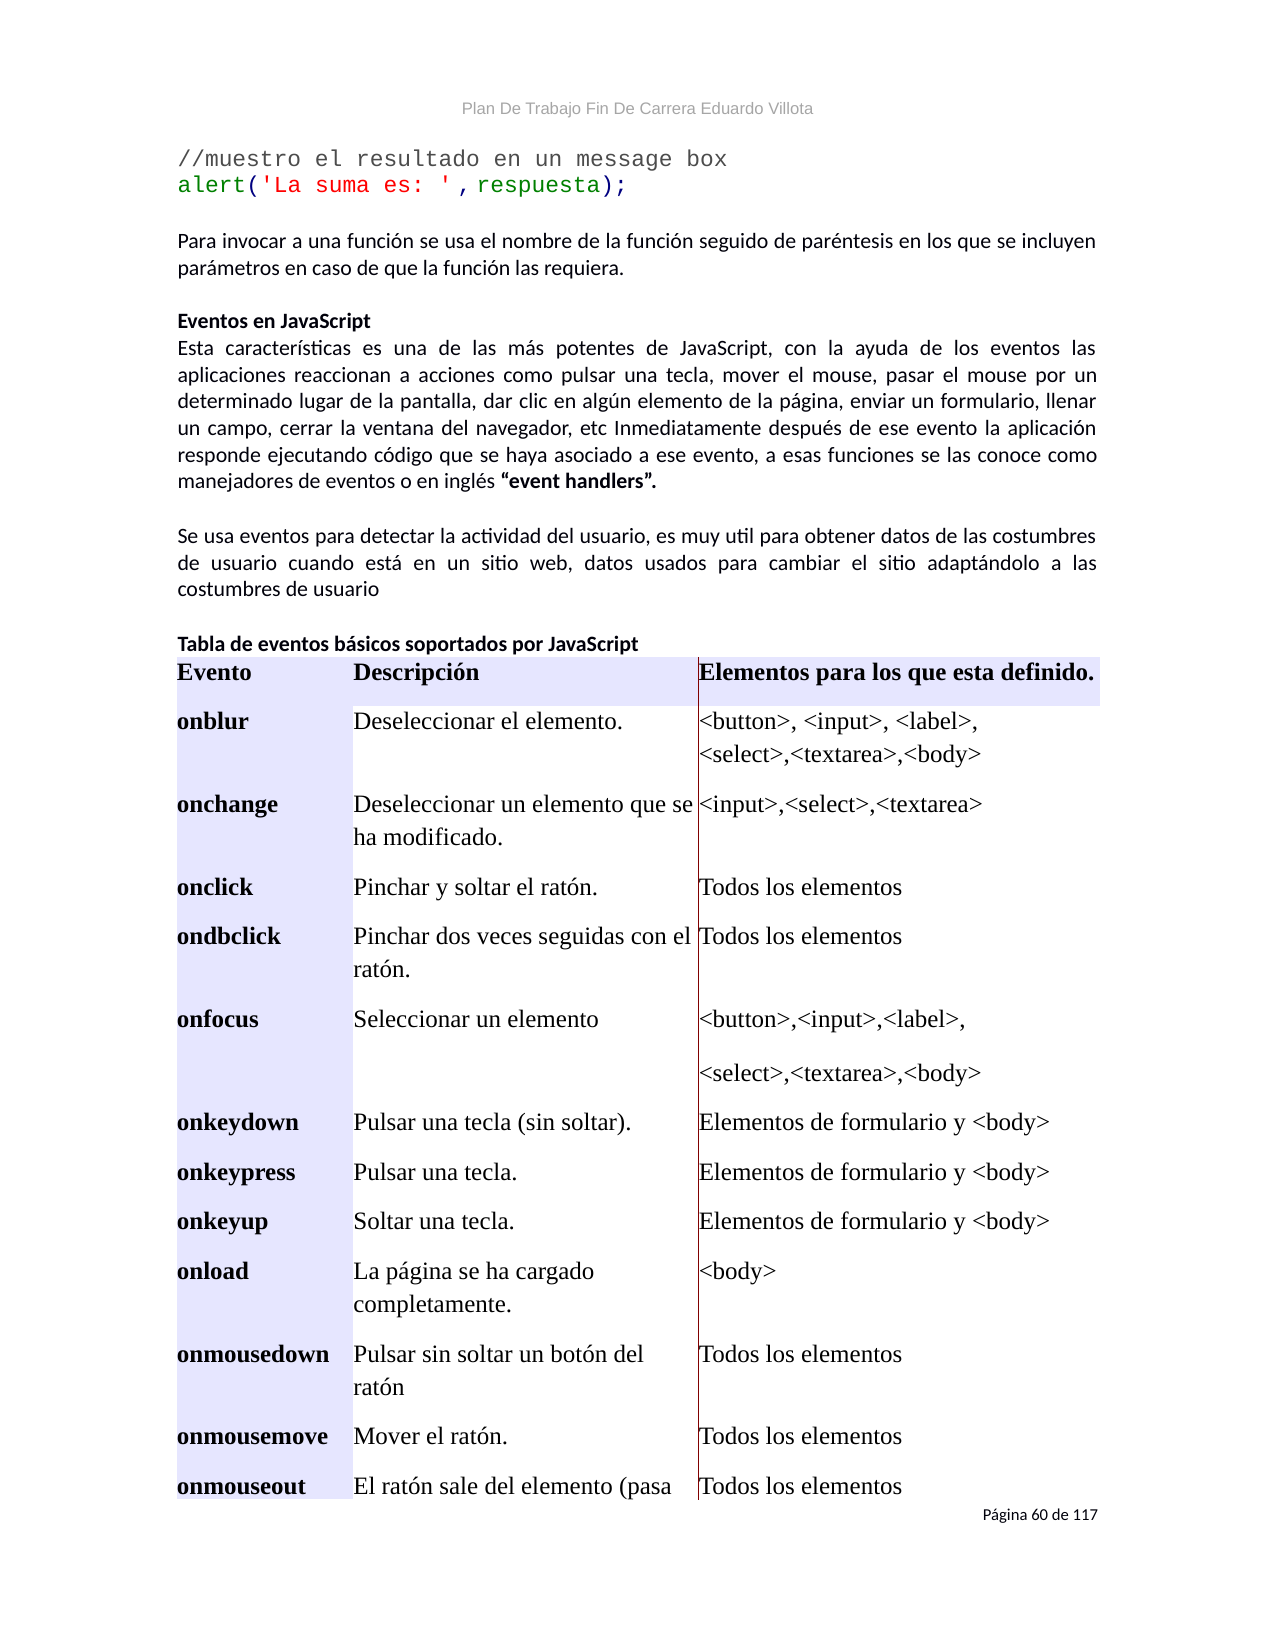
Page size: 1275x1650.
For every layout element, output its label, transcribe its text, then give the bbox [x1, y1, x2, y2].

table_cell Todos los elementos [699, 1339, 1100, 1421]
table_cell Todos los elementos [699, 1471, 1100, 1499]
table_cell Elementos de formulario y <body> [699, 1157, 1100, 1206]
table_cell Pinchar dos veces seguidas con el ratón. [353, 921, 698, 1004]
table_cell onfocus [177, 1004, 353, 1107]
table_cell onmouseout [177, 1471, 353, 1499]
table_cell onload [177, 1256, 353, 1339]
table_cell Pulsar sin soltar un botón del ratón [353, 1339, 698, 1421]
table_cell onmousemove [177, 1421, 353, 1471]
text //muestro el resultado en un message box [177, 148, 1098, 173]
table_cell Soltar una tecla. [353, 1206, 698, 1256]
text alert('La suma es: ' , respuesta); [177, 173, 1098, 199]
table_header Elementos para los que esta definido. [699, 657, 1100, 706]
table_cell onkeydown [177, 1107, 353, 1157]
table_cell onblur [177, 706, 353, 789]
table_cell Todos los elementos [699, 1421, 1100, 1471]
table_cell onchange [177, 789, 353, 872]
table_header Evento [177, 657, 353, 706]
table_cell El ratón sale del elemento (pasa [353, 1471, 698, 1499]
table_cell onclick [177, 872, 353, 921]
text Se usa eventos para detectar la actividad del usuario, es muy util para obtener datos de las costumbres de usuario cuando está en un sitio web, datos usados para cambiar el sitio adaptándolo a las costumbres de usuario [177, 522, 1098, 602]
table_cell onkeyup [177, 1206, 353, 1256]
table_cell Seleccionar un elemento [353, 1004, 698, 1107]
table_cell Deseleccionar un elemento que se ha modificado. [353, 789, 698, 872]
table_cell Mover el ratón. [353, 1421, 698, 1471]
table_cell Deseleccionar el elemento. [353, 706, 698, 789]
table_cell Pulsar una tecla. [353, 1157, 698, 1206]
text Esta características es una de las más potentes de JavaScript, con la ayuda de los eventos las aplicaciones reaccionan a acciones como pulsar una tecla, mover el mouse, pasar el mouse por un determinado lugar de la pantalla, dar clic en algún elemento de la página, enviar un formulario, llenar un campo, cerrar la ventana del navegador, etc Inmediatamente después de ese evento la aplicación responde ejecutando código que se haya asociado a ese evento, a esas funciones se las conoce como manejadores de eventos o en inglés “event handlers”. [177, 334, 1098, 494]
table_cell Elementos de formulario y <body> [699, 1107, 1100, 1157]
table_cell Todos los elementos [699, 872, 1100, 921]
table_cell Todos los elementos [699, 921, 1100, 1004]
text Tabla de eventos básicos soportados por JavaScript [177, 630, 1098, 657]
table_cell ondbclick [177, 921, 353, 1004]
text Eventos en JavaScript [177, 307, 1098, 334]
table_cell Pinchar y soltar el ratón. [353, 872, 698, 921]
table_cell Pulsar una tecla (sin soltar). [353, 1107, 698, 1157]
table_cell onmousedown [177, 1339, 353, 1421]
table_cell <button>, <input>, <label>, <select>,<textarea>,<body> [699, 706, 1100, 789]
table_cell La página se ha cargado completamente. [353, 1256, 698, 1339]
table_cell <button>,<input>,<label>, <select>,<textarea>,<body> [699, 1004, 1100, 1107]
table_header Descripción [353, 657, 698, 706]
table_cell Elementos de formulario y <body> [699, 1206, 1100, 1256]
table_cell <body> [699, 1256, 1100, 1339]
text Para invocar a una función se usa el nombre de la función seguido de paréntesis en los que se incluyen parámetros en caso de que la función las requiera. [177, 227, 1098, 281]
table_cell onkeypress [177, 1157, 353, 1206]
table_cell <input>,<select>,<textarea> [699, 789, 1100, 872]
